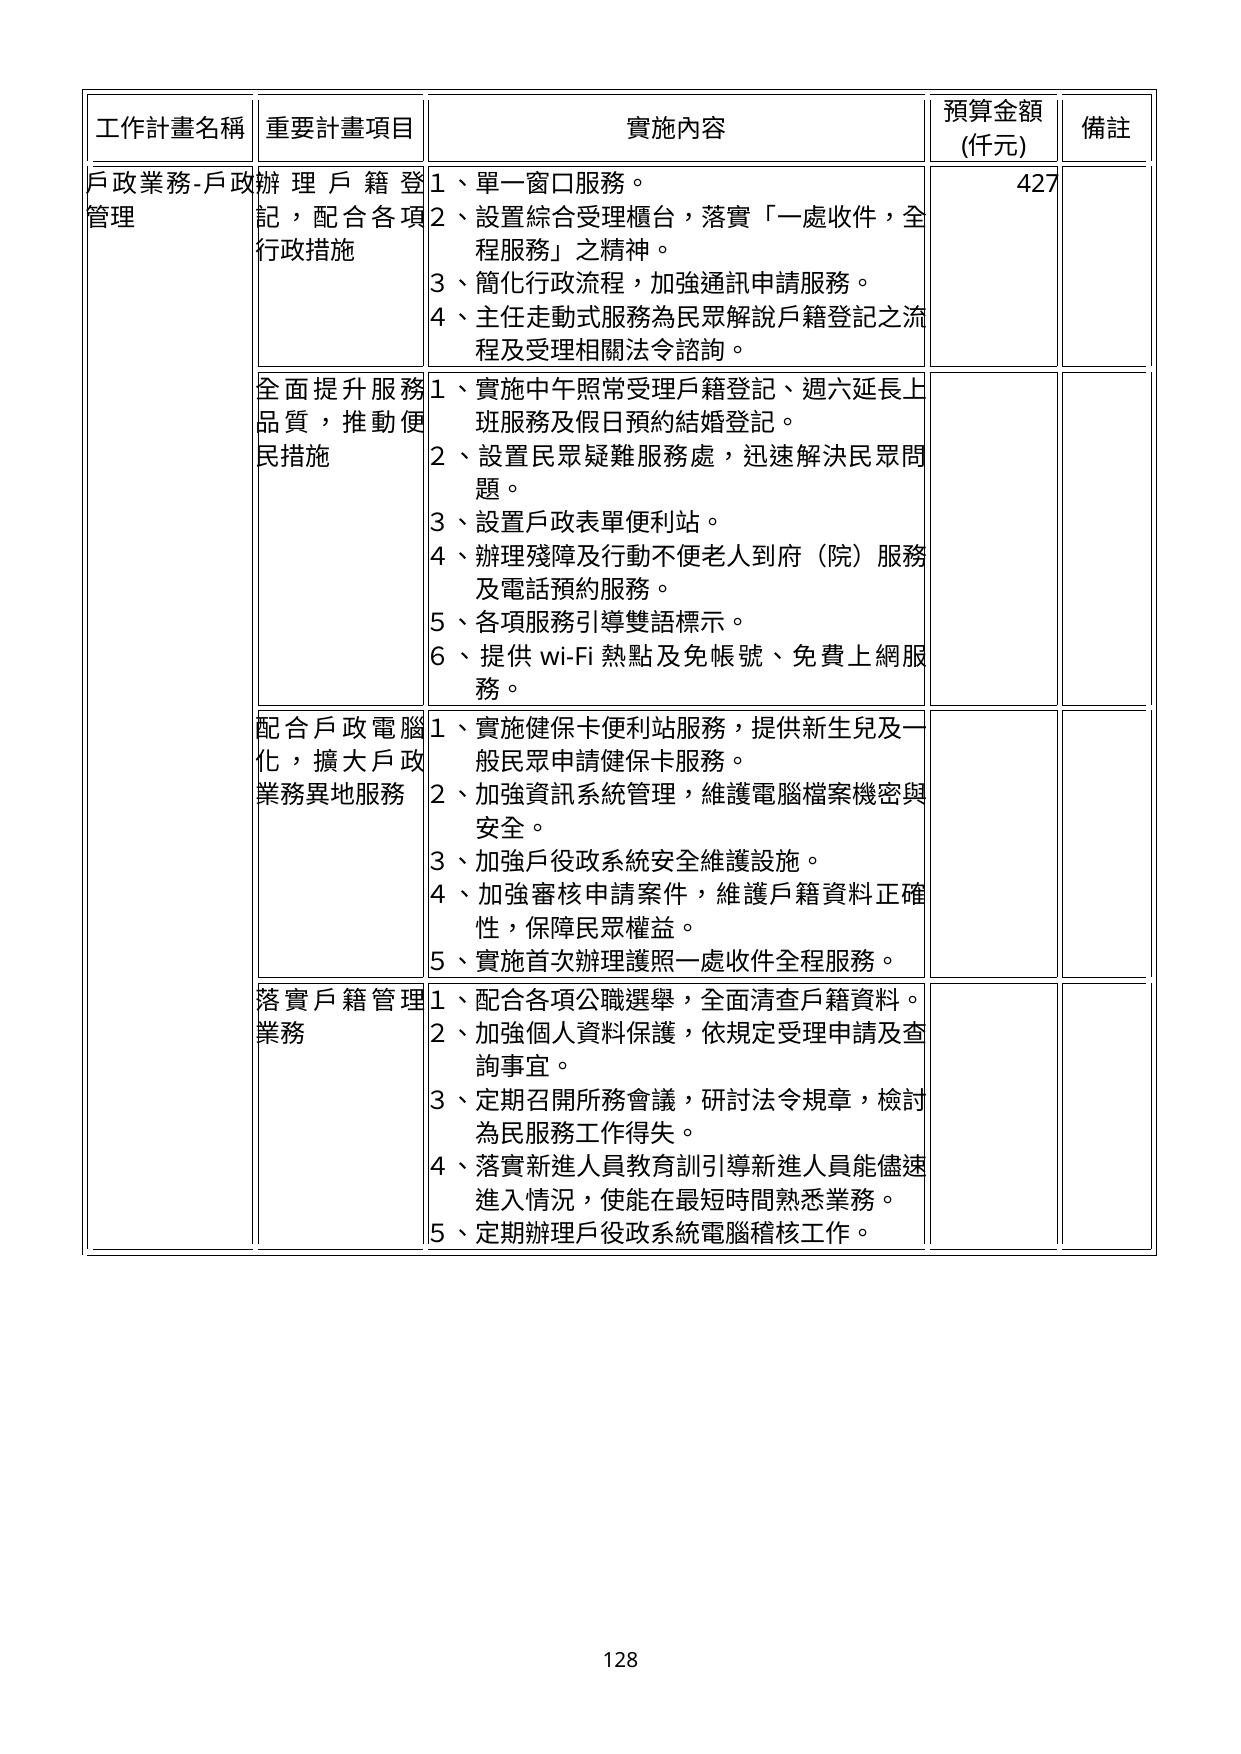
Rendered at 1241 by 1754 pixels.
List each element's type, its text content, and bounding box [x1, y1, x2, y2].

table_cell [927, 705, 1059, 977]
table_cell 配合戶政電腦化，擴大戶政業務異地服務 [255, 705, 425, 977]
table_cell [927, 366, 1059, 705]
table_cell 戶政業務-戶政管理 [85, 161, 255, 1249]
table_cell [931, 711, 1057, 977]
table_cell 427 [927, 161, 1059, 366]
table_cell [931, 373, 1057, 705]
table_header 備註 [1060, 90, 1154, 161]
table_cell １、實施中午照常受理戶籍登記、週六延長上班服務及假日預約結婚登記。 ２、設置民眾疑難服務處，迅速解決民眾問題。 ３、設置戶政表單便利站。 ４、辦理殘障及行動不便老人到府（院）服務及電話預約服務。 ５、各項服務引導雙語標示。 ６、提供wi-Fi熱點及免帳號、免費上網服務。 [425, 366, 927, 705]
table_cell 落實戶籍管理業務 [255, 977, 425, 1249]
table_cell 全面提升服務品質，推動便民措施 [255, 366, 425, 705]
table_header 重要計畫項目 [255, 90, 425, 161]
table_cell [1060, 161, 1154, 366]
table_cell １、配合各項公職選舉，全面清查戶籍資料。 ２、加強個人資料保護，依規定受理申請及查詢事宜。 ３、定期召開所務會議，研討法令規章，檢討為民服務工作得失。 ４、落實新進人員教育訓引導新進人員能儘速進入情況，使能在最短時間熟悉業務。 ５、定期辦理戶役政系統電腦稽核工作。 [425, 977, 927, 1249]
table_cell [1060, 366, 1154, 705]
table_cell [1060, 705, 1154, 977]
table_header 工作計畫名稱 [85, 90, 255, 161]
table_cell [1060, 977, 1154, 1249]
table_cell [927, 977, 1059, 1249]
table_cell １、實施健保卡便利站服務，提供新生兒及一般民眾申請健保卡服務。 ２、加強資訊系統管理，維護電腦檔案機密與安全。 ３、加強戶役政系統安全維護設施。 ４、加強審核申請案件，維護戶籍資料正確性，保障民眾權益。 ５、實施首次辦理護照一處收件全程服務。 [425, 705, 927, 977]
table_header 實施內容 [425, 90, 927, 161]
table_cell １、單一窗口服務。 ２、設置綜合受理櫃台，落實「一處收件，全程服務」之精神。 ３、簡化行政流程，加強通訊申請服務。 ４、主任走動式服務為民眾解說戶籍登記之流程及受理相關法令諮詢。 [425, 161, 927, 366]
table_cell 辦理戶籍登記，配合各項行政措施 [255, 161, 425, 366]
table_header 預算金額(仟元) [927, 90, 1059, 161]
